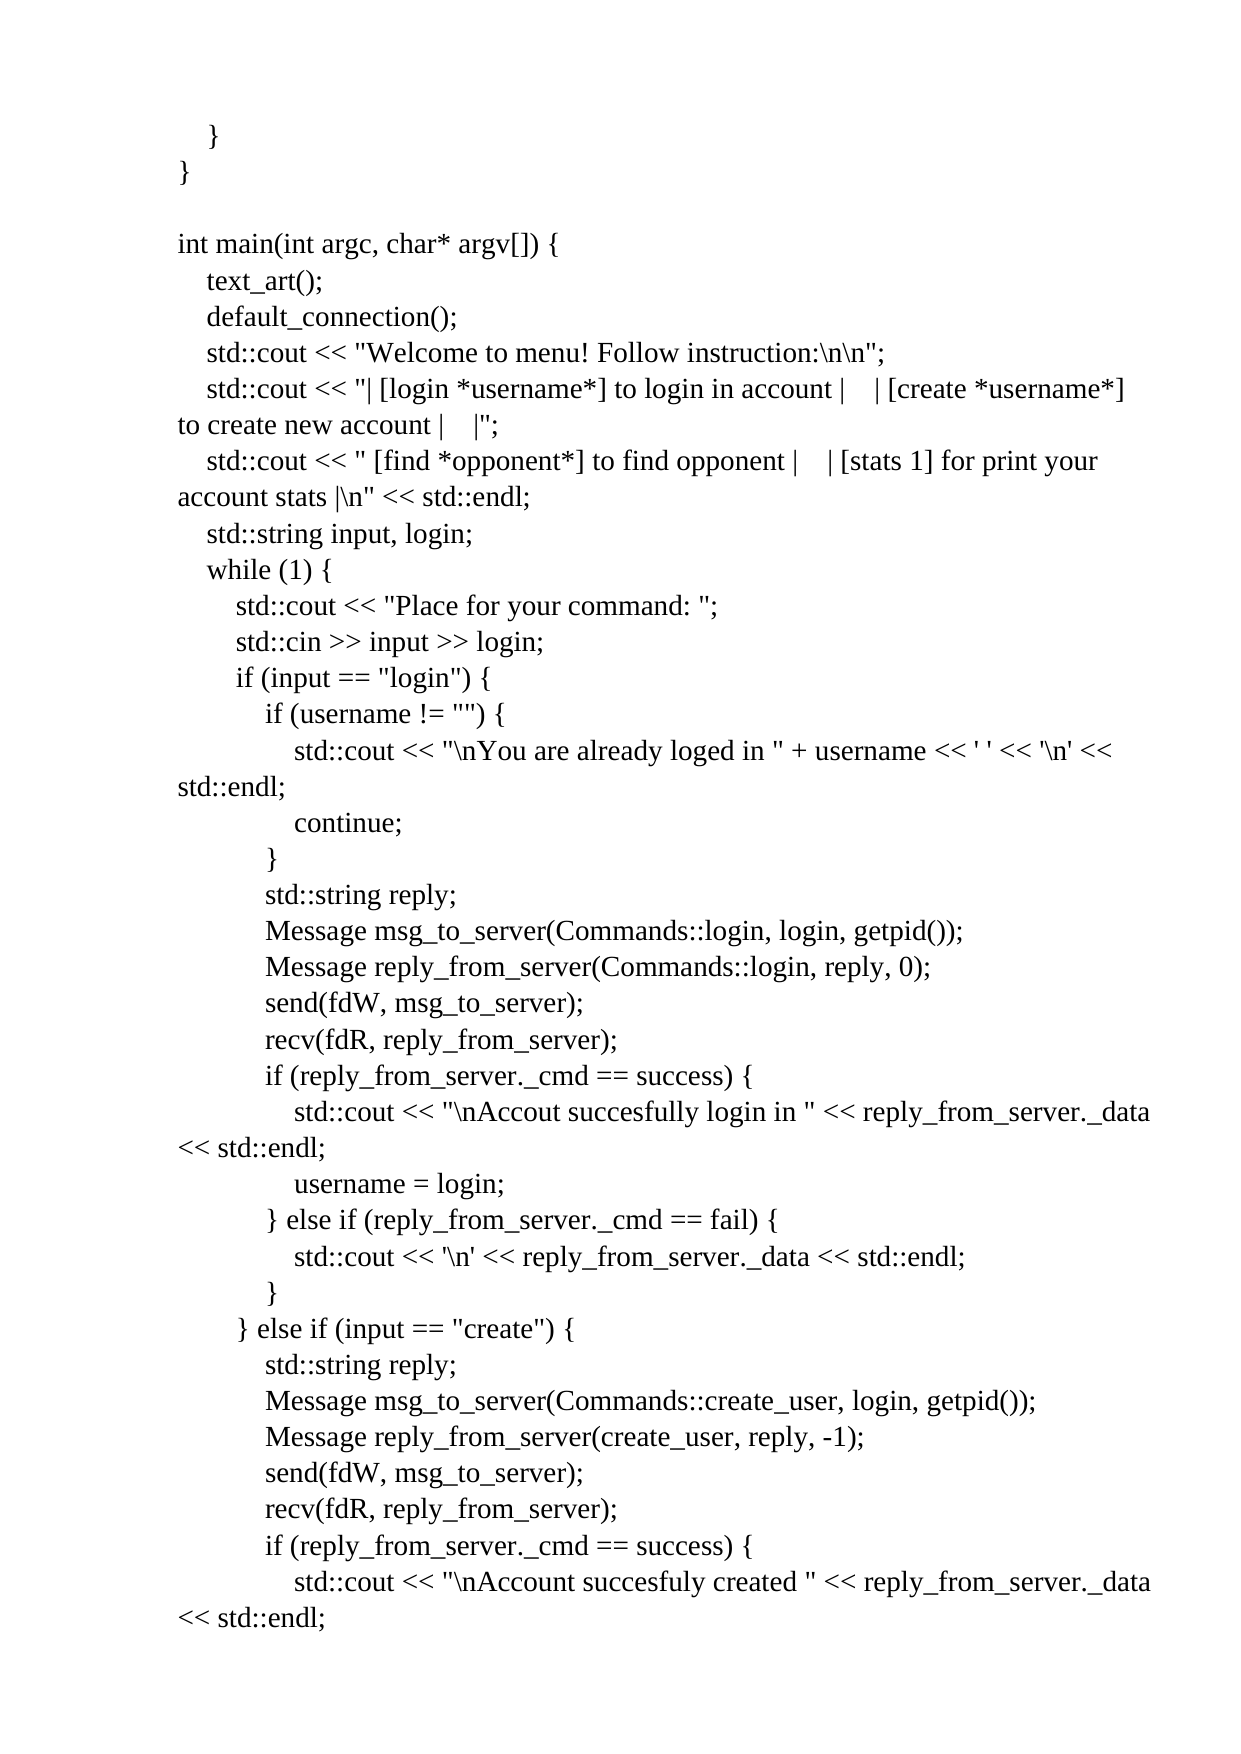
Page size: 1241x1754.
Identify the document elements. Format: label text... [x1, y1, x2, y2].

text std::string reply; [177, 1347, 1152, 1381]
text } [177, 1275, 1152, 1308]
text } [177, 841, 1152, 874]
text } else if (input == "create") { [177, 1311, 1152, 1344]
text Message msg_to_server(Commands::login, login, getpid()); [177, 913, 1152, 947]
text std::string input, login; [177, 516, 1152, 549]
text continue; [177, 805, 1152, 838]
text int main(int argc, char* argv[]) { [177, 227, 1152, 260]
text } [177, 118, 1152, 152]
text Message reply_from_server(Commands::login, reply, 0); [177, 949, 1152, 983]
text std::cout << '\n' << reply_from_server._data << std::endl; [177, 1239, 1152, 1272]
text std::cout << "Welcome to menu! Follow instruction:\n\n"; [177, 335, 1152, 368]
text text_art(); [177, 263, 1152, 296]
text std::cout << "Place for your command: "; [177, 588, 1152, 622]
text std::string reply; [177, 877, 1152, 911]
text send(fdW, msg_to_server); [177, 986, 1152, 1019]
text if (input == "login") { [177, 660, 1152, 694]
text default_connection(); [177, 299, 1152, 332]
text recv(fdR, reply_from_server); [177, 1022, 1152, 1055]
text Message msg_to_server(Commands::create_user, login, getpid()); [177, 1383, 1152, 1417]
text send(fdW, msg_to_server); [177, 1456, 1152, 1489]
text } [177, 154, 1152, 188]
text std::cout << " [find *opponent*] to find opponent | | [stats 1] for print your account stats |\n" << std::endl; [177, 443, 1152, 513]
text if (username != "") { [177, 696, 1152, 730]
text Message reply_from_server(create_user, reply, -1); [177, 1419, 1152, 1453]
text while (1) { [177, 552, 1152, 585]
text std::cin >> input >> login; [177, 624, 1152, 658]
text recv(fdR, reply_from_server); [177, 1492, 1152, 1525]
text std::cout << "\nAccount succesfuly created " << reply_from_server._data << std::endl; [177, 1564, 1152, 1634]
text } else if (reply_from_server._cmd == fail) { [177, 1202, 1152, 1236]
text if (reply_from_server._cmd == success) { [177, 1528, 1152, 1561]
text username = login; [177, 1166, 1152, 1200]
text std::cout << "\nAccout succesfully login in " << reply_from_server._data << std::endl; [177, 1094, 1152, 1164]
text if (reply_from_server._cmd == success) { [177, 1058, 1152, 1091]
text std::cout << "\nYou are already loged in " + username << ' ' << '\n' << std::endl; [177, 733, 1152, 802]
text std::cout << "| [login *username*] to login in account | | [create *username*] to create new account | |"; [177, 371, 1152, 441]
